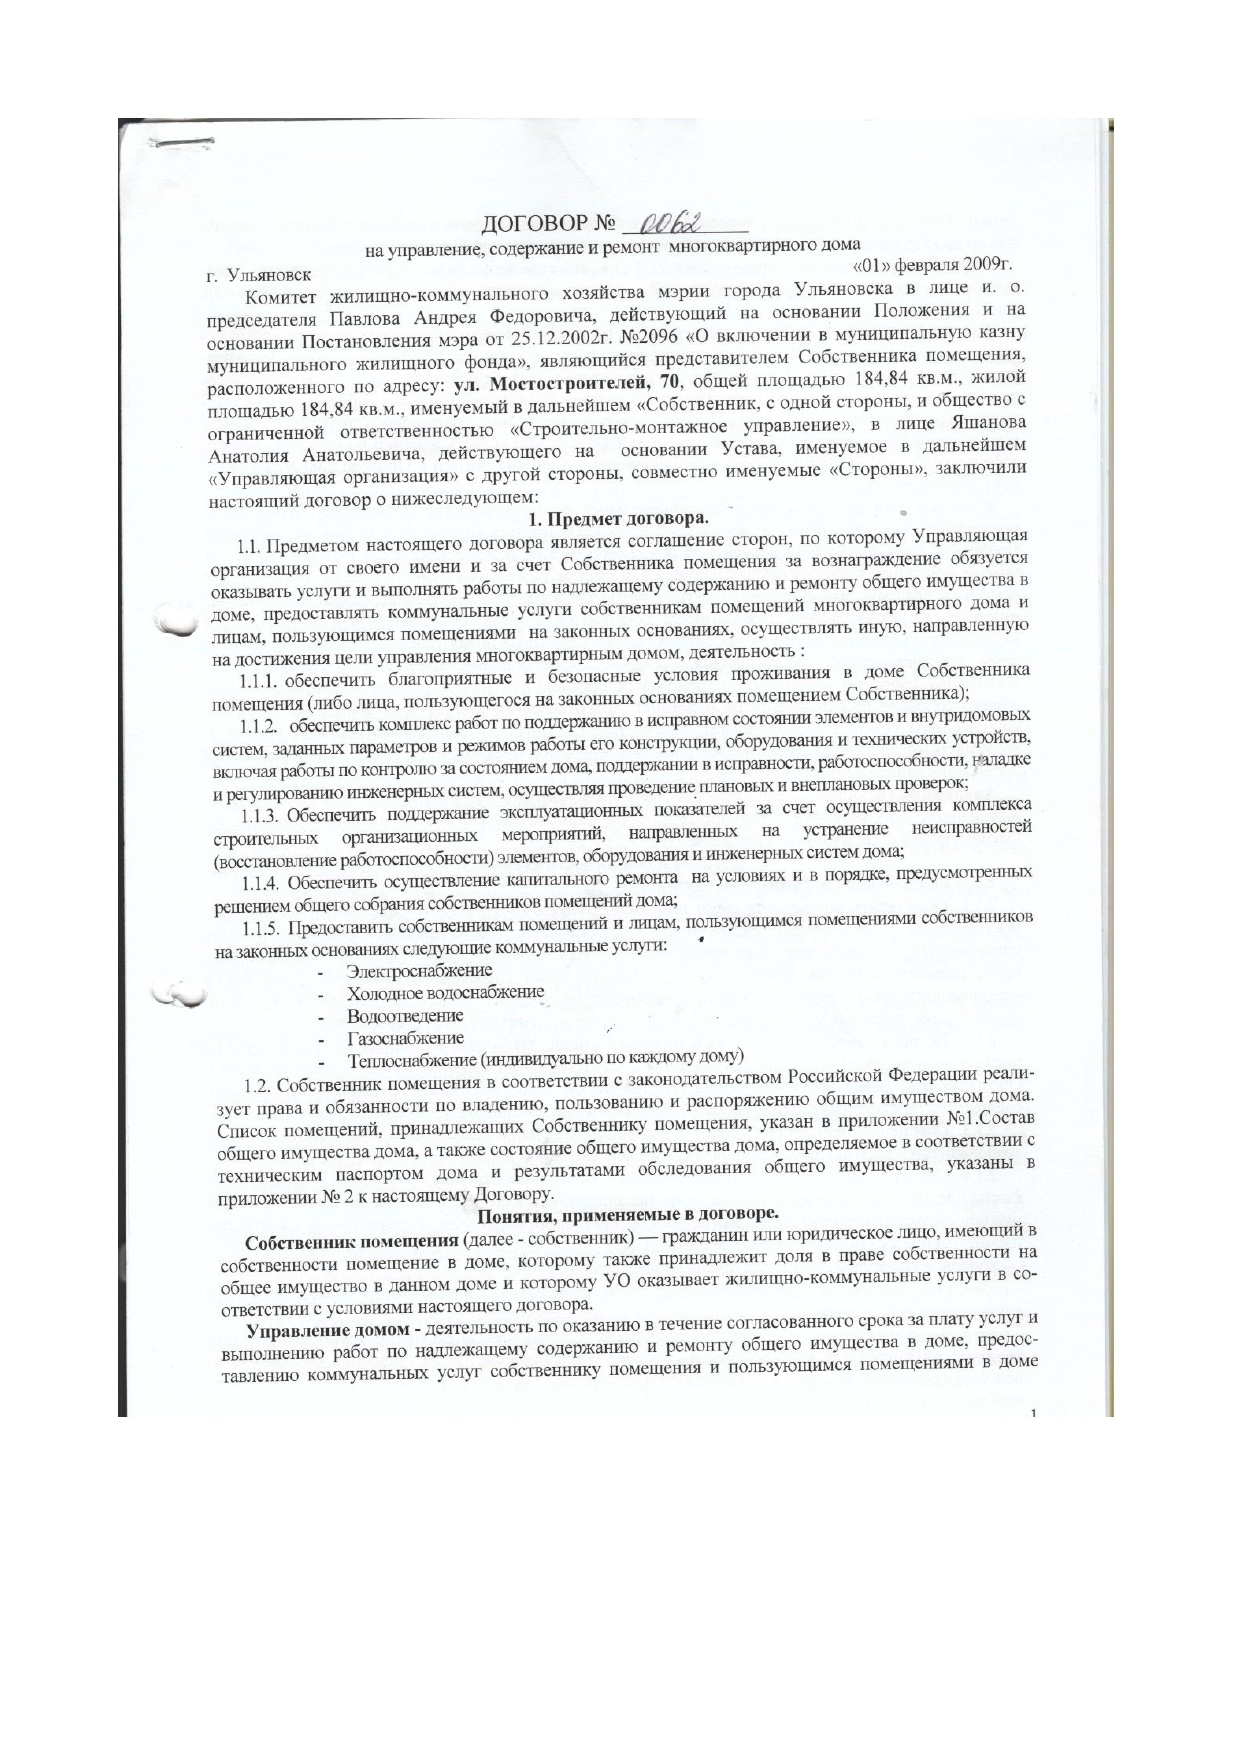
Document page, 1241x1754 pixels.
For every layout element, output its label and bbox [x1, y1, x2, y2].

picture [118, 118, 1123, 1417]
